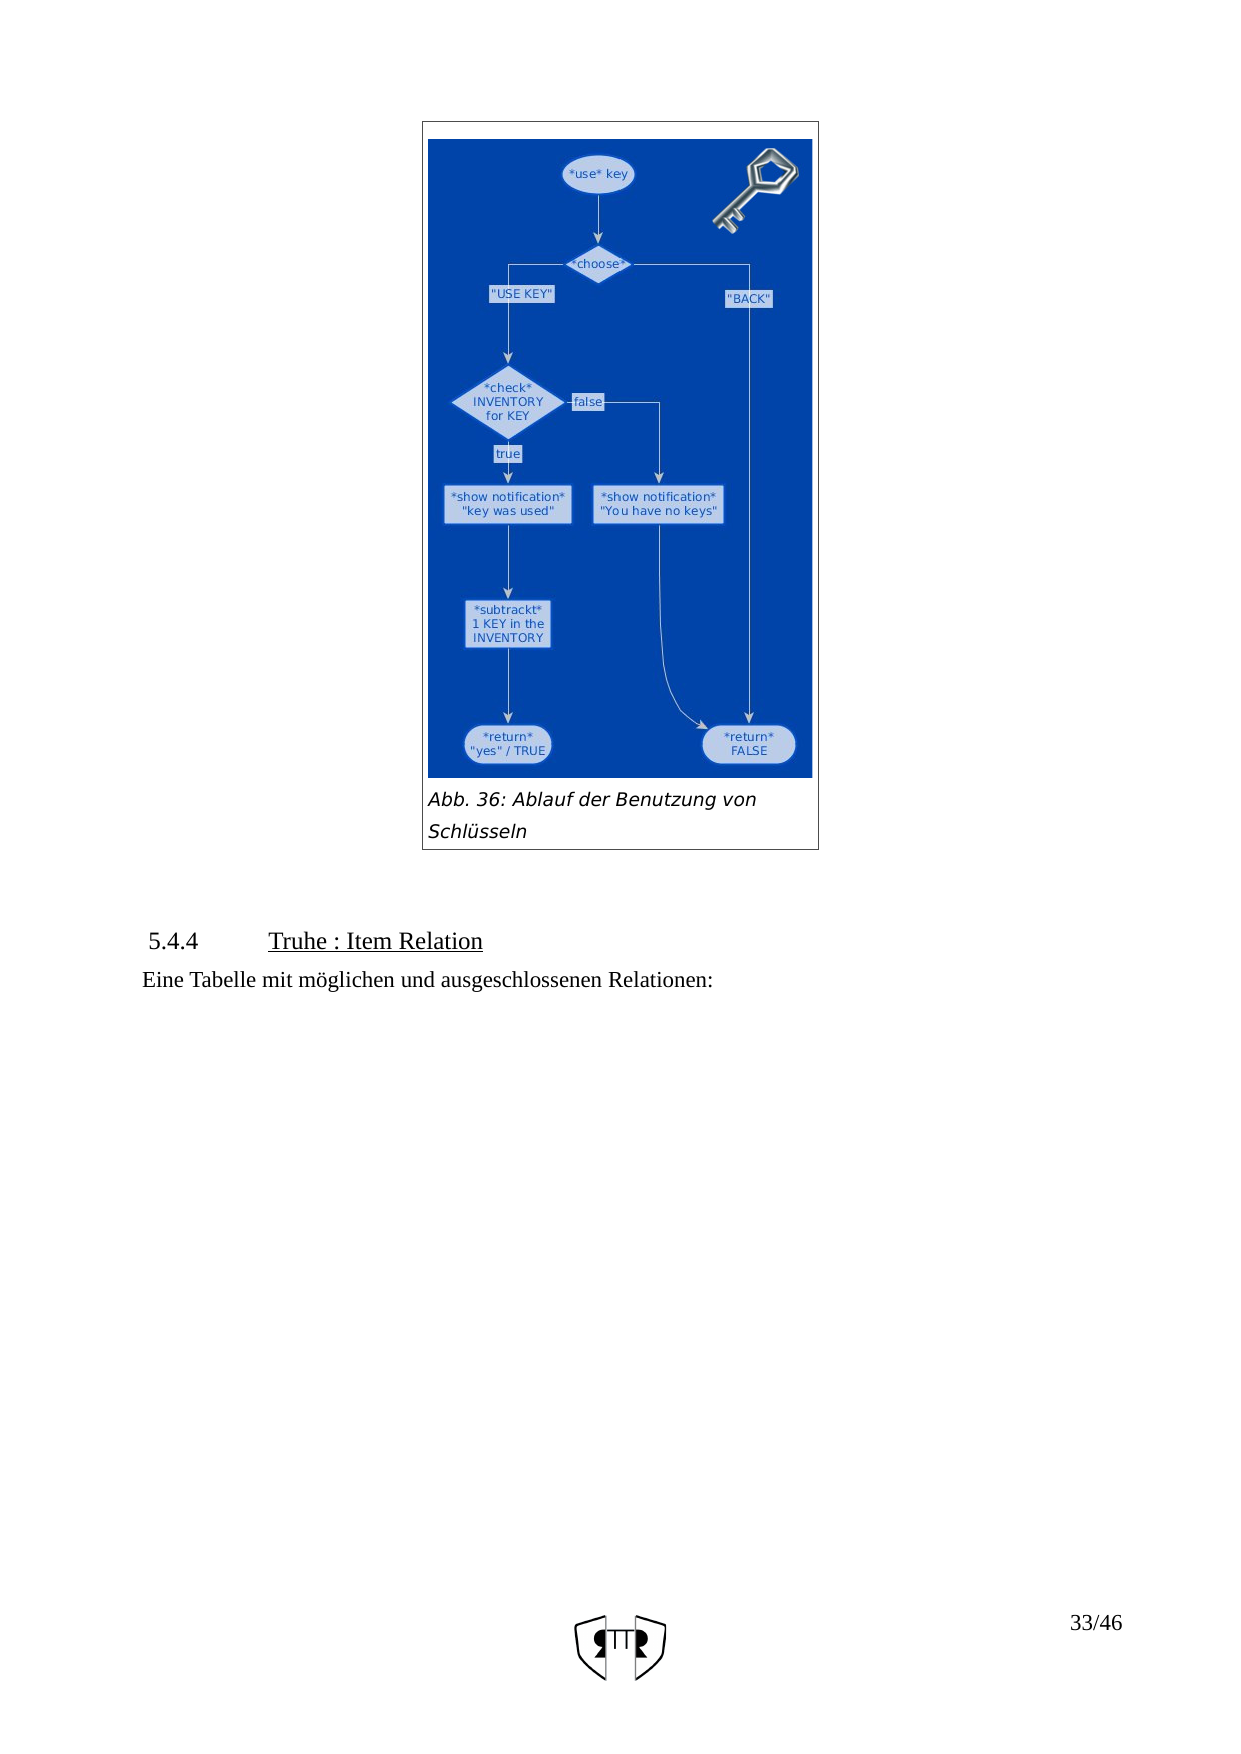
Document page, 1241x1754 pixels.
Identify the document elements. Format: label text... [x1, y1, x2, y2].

text Abb. 36: Ablauf der Benutzung von Schlüsseln [428, 778, 812, 843]
picture [574, 1615, 667, 1681]
text Eine Tabelle mit möglichen und ausgeschlossenen Relationen: [142, 966, 1122, 993]
picture [428, 139, 813, 778]
subtitle Truhe : Item Relation [142, 926, 1122, 954]
